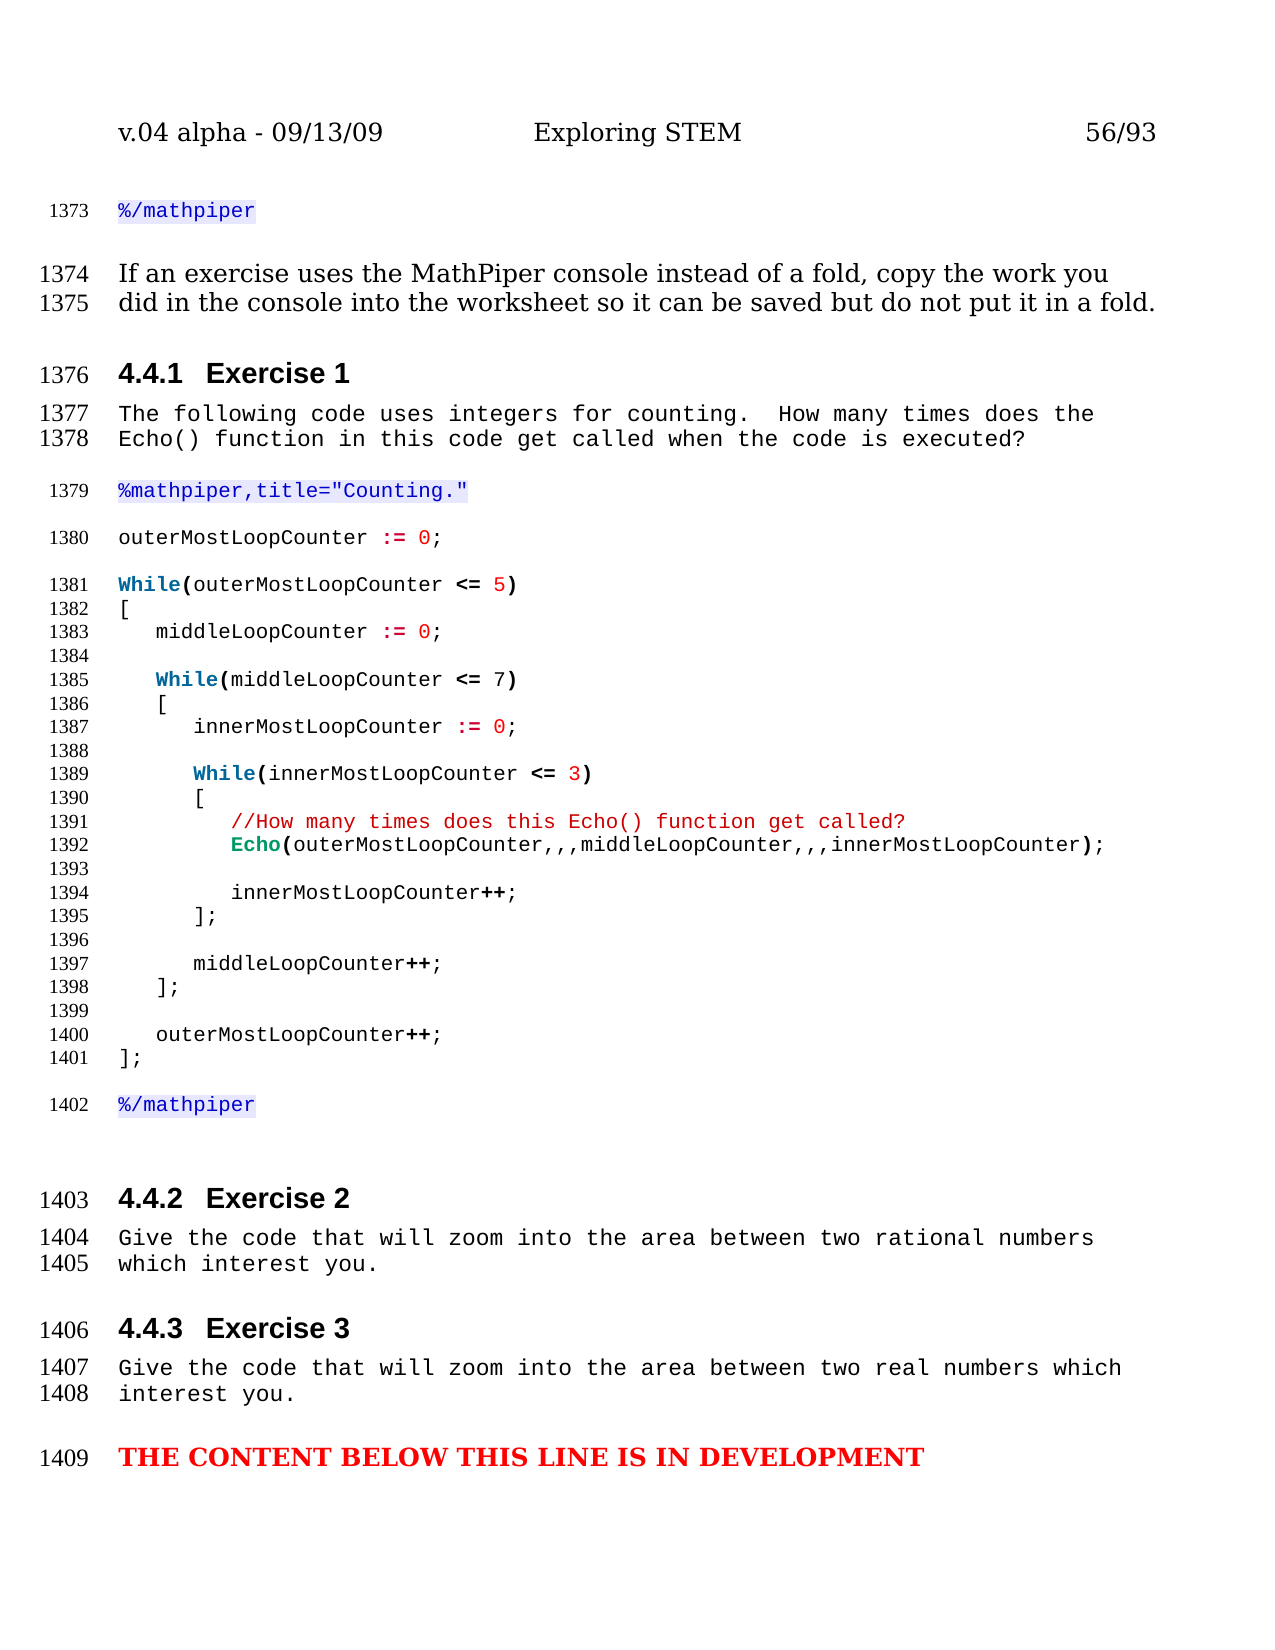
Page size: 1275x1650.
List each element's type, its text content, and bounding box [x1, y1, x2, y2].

text THE CONTENT BELOW THIS LINE IS IN DEVELOPMENT [118, 1443, 1157, 1473]
text %mathpiper,title="Counting." [118, 480, 1157, 503]
text innerMostLoopCounter := 0; [118, 716, 1157, 740]
text ]; [118, 905, 1157, 929]
text While(innerMostLoopCounter <= 3) [118, 763, 1157, 787]
text [ [118, 787, 1157, 811]
subtitle Exercise 2 [118, 1181, 1157, 1214]
text [ [118, 692, 1157, 716]
text While(middleLoopCounter <= 7) [118, 669, 1157, 692]
text outerMostLoopCounter++; [118, 1023, 1157, 1047]
text outerMostLoopCounter := 0; [118, 527, 1157, 551]
text ]; [118, 976, 1157, 1000]
text %/mathpiper [118, 1094, 1157, 1118]
text [ [118, 598, 1157, 622]
text If an exercise uses the MathPiper console instead of a fold, copy the work you did in the console into the worksheet so it can be saved but do not put it in a fold. [118, 259, 1157, 317]
text innerMostLoopCounter++; [118, 882, 1157, 905]
text %/mathpiper [118, 200, 1157, 224]
text ]; [118, 1047, 1157, 1071]
subtitle Exercise 1 [118, 356, 1157, 390]
text Give the code that will zoom into the area between two real numbers which interest you. [118, 1357, 1157, 1408]
text middleLoopCounter++; [118, 953, 1157, 976]
text While(outerMostLoopCounter <= 5) [118, 574, 1157, 598]
text //How many times does this Echo() function get called? [118, 811, 1157, 834]
text Echo(outerMostLoopCounter,,,middleLoopCounter,,,innerMostLoopCounter); [118, 834, 1157, 858]
subtitle Exercise 3 [118, 1311, 1157, 1344]
text The following code uses integers for counting. How many times does the Echo() function in this code get called when the code is executed? [118, 402, 1157, 454]
text middleLoopCounter := 0; [118, 622, 1157, 645]
text Give the code that will zoom into the area between two rational numbers which interest you. [118, 1226, 1157, 1278]
